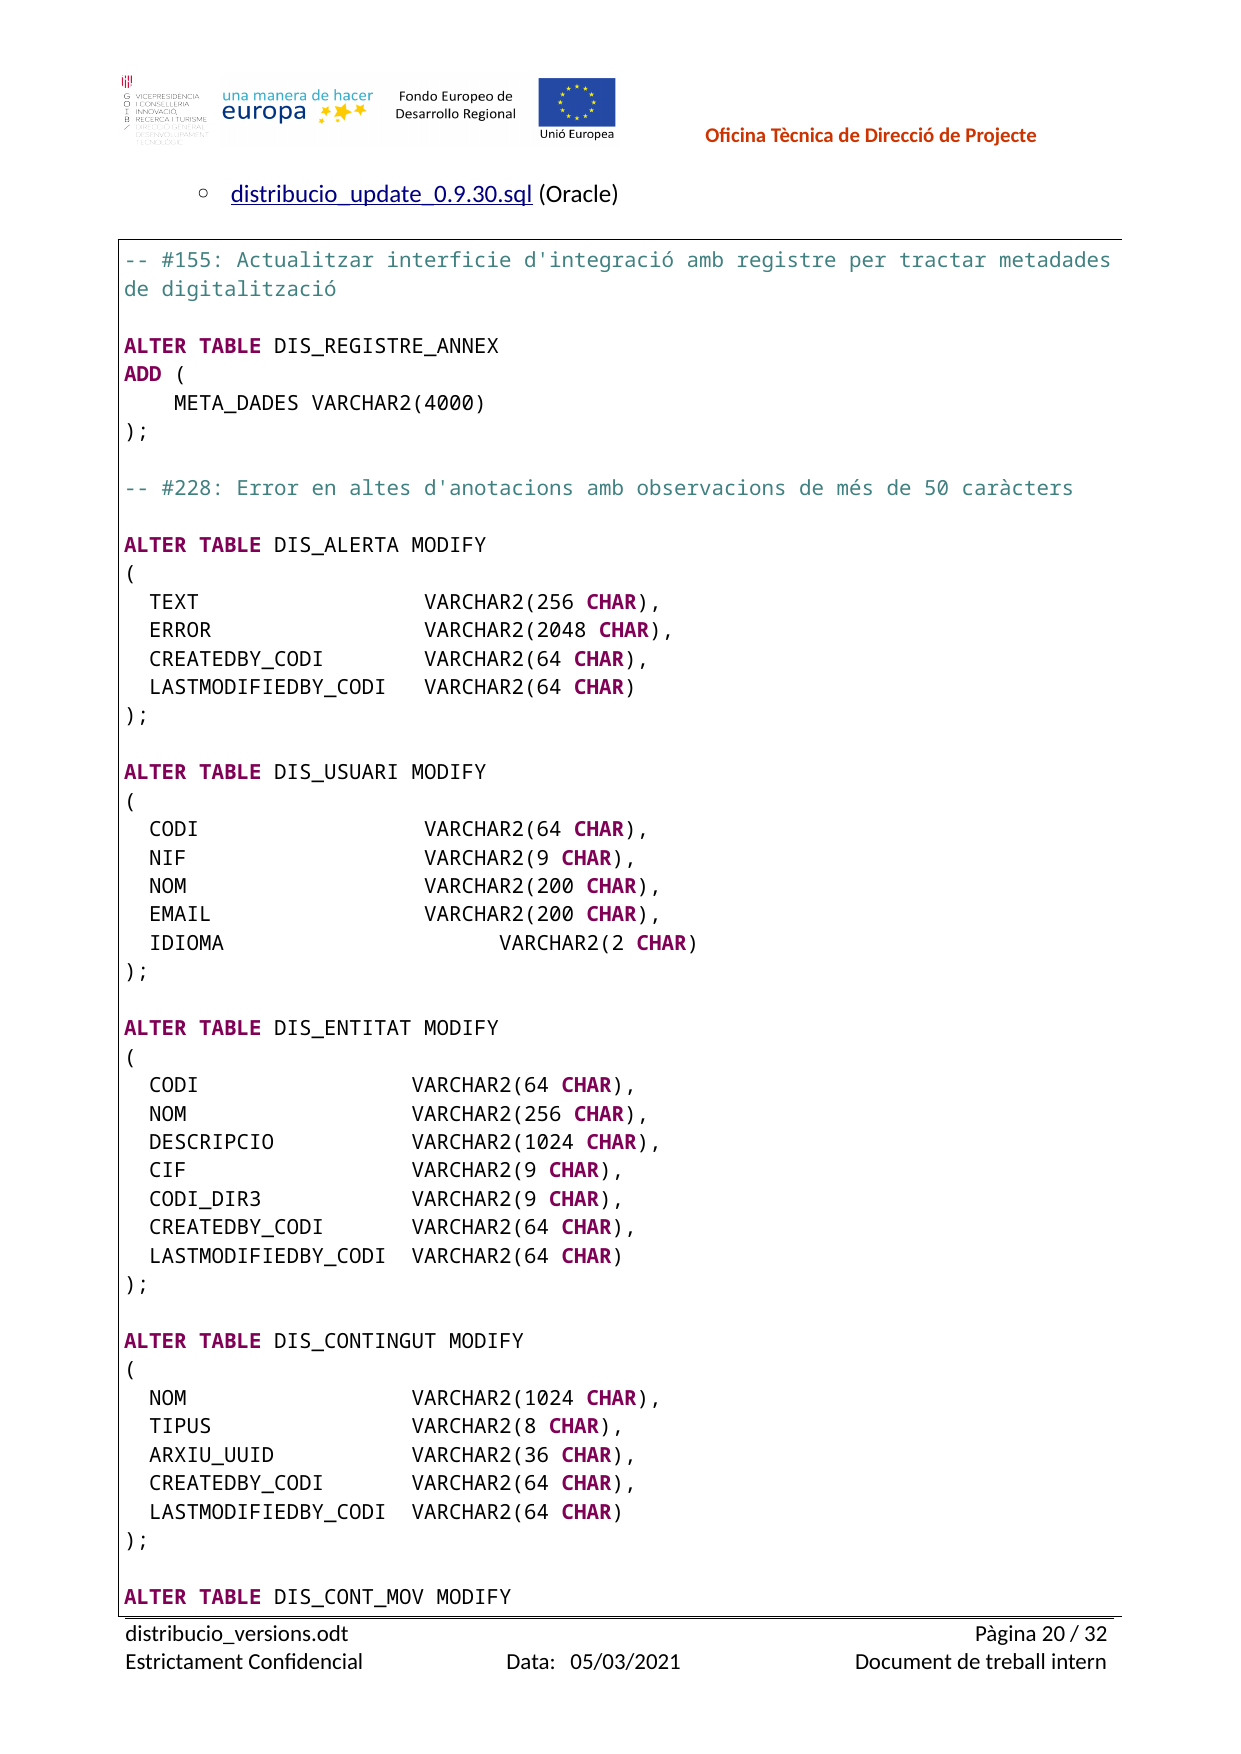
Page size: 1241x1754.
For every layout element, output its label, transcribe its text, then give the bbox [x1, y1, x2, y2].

picture [219, 73, 621, 147]
table_header -- #155: Actualitzar interficie d'integració amb registre per tractar metadades de digitalització ALTER TABLE DIS_REGISTRE_ANNEX ADD ( META_DADES VARCHAR2(4000) ); -- #228: Error en altes d'anotacions amb observacions de més de 50 caràcters ALTER TABLE DIS_ALERTA MODIFY ( TEXT VARCHAR2(256 CHAR), ERROR VARCHAR2(2048 CHAR), CREATEDBY_CODI VARCHAR2(64 CHAR), LASTMODIFIEDBY_CODI VARCHAR2(64 CHAR) ); ALTER TABLE DIS_USUARI MODIFY ( CODI VARCHAR2(64 CHAR), NIF VARCHAR2(9 CHAR), NOM VARCHAR2(200 CHAR), EMAIL VARCHAR2(200 CHAR), IDIOMA VARCHAR2(2 CHAR) ); ALTER TABLE DIS_ENTITAT MODIFY ( CODI VARCHAR2(64 CHAR), NOM VARCHAR2(256 CHAR), DESCRIPCIO VARCHAR2(1024 CHAR), CIF VARCHAR2(9 CHAR), CODI_DIR3 VARCHAR2(9 CHAR), CREATEDBY_CODI VARCHAR2(64 CHAR), LASTMODIFIEDBY_CODI VARCHAR2(64 CHAR) ); ALTER TABLE DIS_CONTINGUT MODIFY ( NOM VARCHAR2(1024 CHAR), TIPUS VARCHAR2(8 CHAR), ARXIU_UUID VARCHAR2(36 CHAR), CREATEDBY_CODI VARCHAR2(64 CHAR), LASTMODIFIEDBY_CODI VARCHAR2(64 CHAR) ); ALTER TABLE DIS_CONT_MOV MODIFY [119, 240, 1122, 1616]
list distribucio_update_0.9.30.sql (Oracle) [193, 178, 1122, 208]
picture [118, 73, 213, 147]
